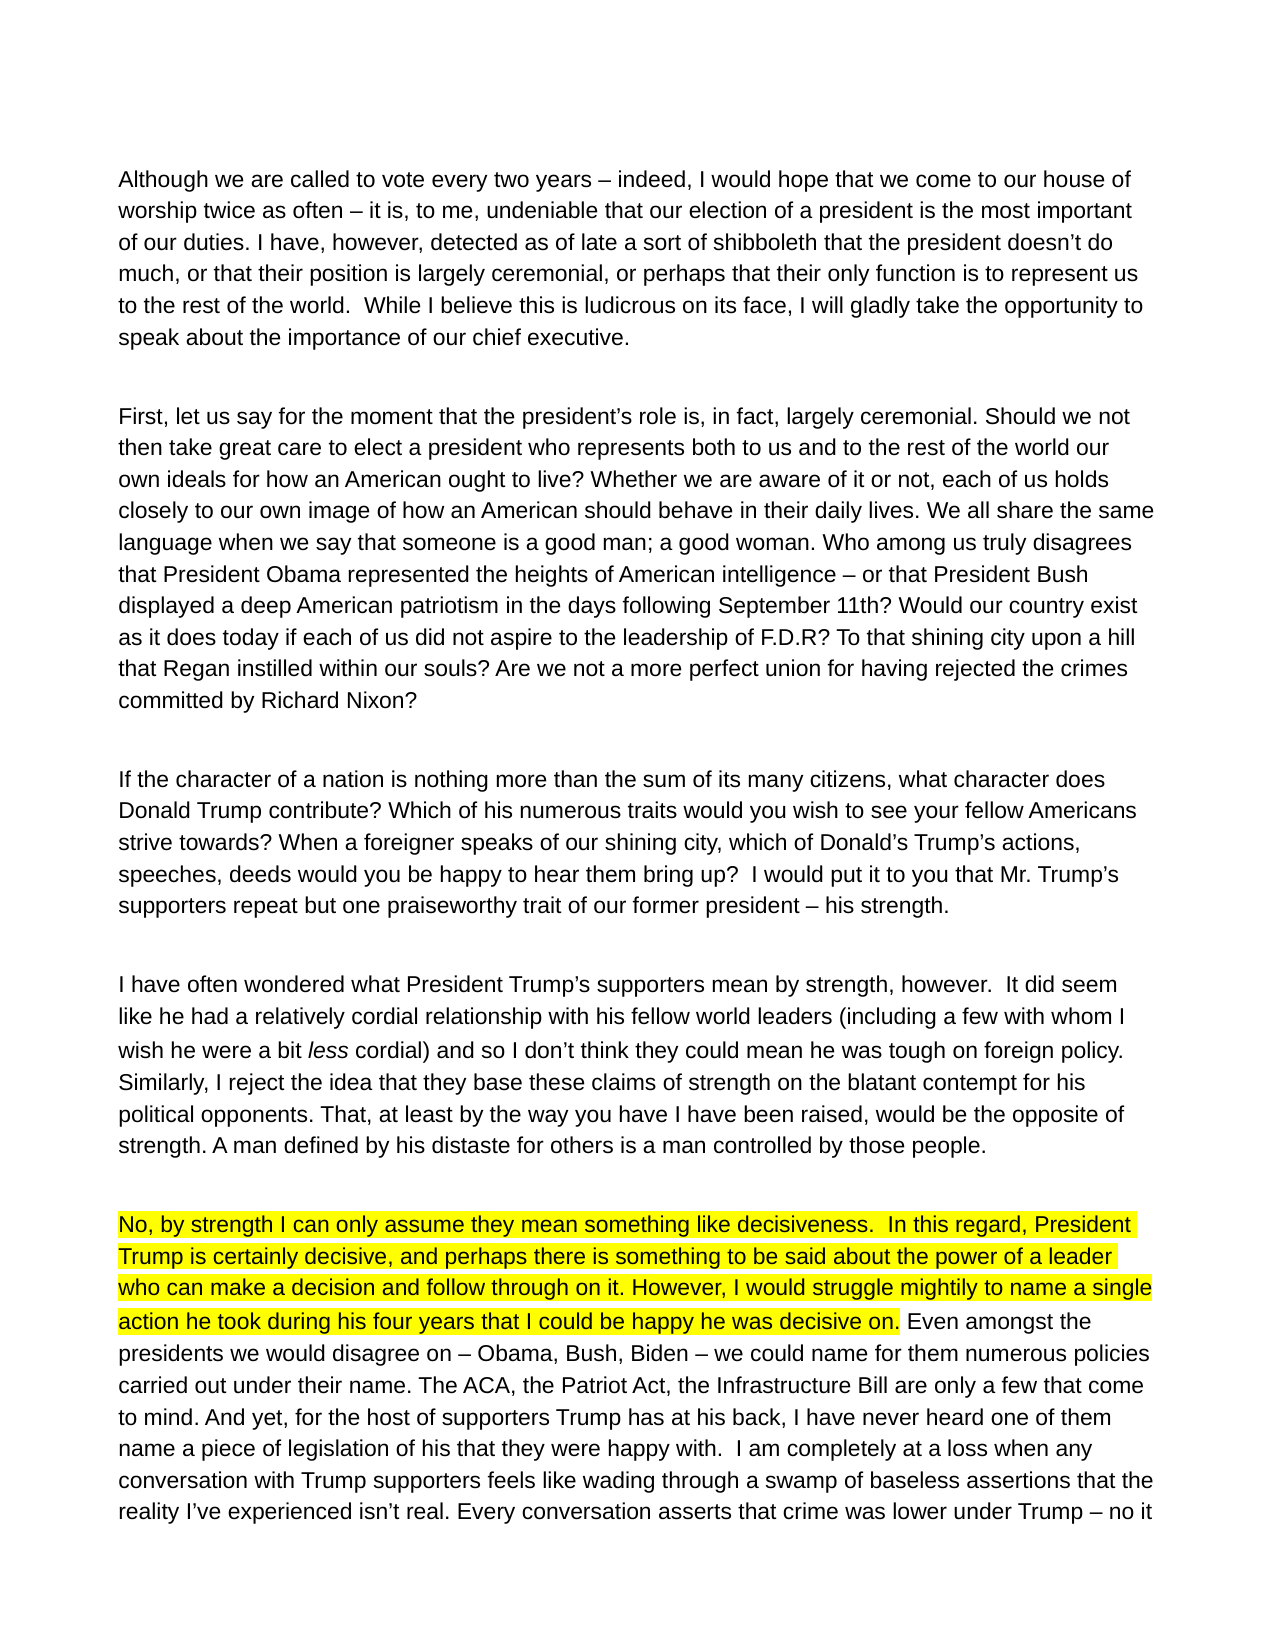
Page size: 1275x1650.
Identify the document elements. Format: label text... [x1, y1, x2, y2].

text If the character of a nation is nothing more than the sum of its many citizens, what character does Donald Trump contribute? Which of his numerous traits would you wish to see your fellow Americans strive towards? When a foreigner speaks of our shining city, which of Donald’s Trump’s actions, speeches, deeds would you be happy to hear them bring up? I would put it to you that Mr. Trump’s supporters repeat but one praiseworthy trait of our former president – his strength. [118, 766, 1157, 918]
text No, by strength I can only assume they mean something like decisiveness. In this regard, President Trump is certainly decisive, and perhaps there is something to be said about the power of a leader who can make a decision and follow through on it. However, I would struggle mightily to name a single action he took during his four years that I could be happy he was decisive on. Even amongst the presidents we would disagree on – Obama, Bush, Biden – we could name for them numerous policies carried out under their name. The ACA, the Patriot Act, the Infrastructure Bill are only a few that come to mind. And yet, for the host of supporters Trump has at his back, I have never heard one of them name a piece of legislation of his that they were happy with. I am completely at a loss when any conversation with Trump supporters feels like wading through a swamp of baseless assertions that the reality I’ve experienced isn’t real. Every conversation asserts that crime was lower under Trump – no it [118, 1211, 1157, 1524]
text First, let us say for the moment that the president’s role is, in fact, largely ceremonial. Should we not then take great care to elect a president who represents both to us and to the rest of the world our own ideals for how an American ought to live? Whether we are aware of it or not, each of us holds closely to our own image of how an American should behave in their daily lives. We all share the same language when we say that someone is a good man; a good woman. Who among us truly disagrees that President Obama represented the heights of American intelligence – or that President Bush displayed a deep American patriotism in the days following September 11th? Would our country exist as it does today if each of us did not aspire to the leadership of F.D.R? To that shining city upon a hill that Regan instilled within our souls? Are we not a more perfect union for having rejected the crimes committed by Richard Nixon? [118, 403, 1157, 713]
text Although we are called to vote every two years – indeed, I would hope that we come to our house of worship twice as often – it is, to me, undeniable that our election of a president is the most important of our duties. I have, however, detected as of late a sort of shibboleth that the president doesn’t do much, or that their position is largely ceremonial, or perhaps that their only function is to represent us to the rest of the world. While I believe this is ludicrous on its face, I will gladly take the opportunity to speak about the importance of our chief executive. [118, 166, 1157, 350]
text I have often wondered what President Trump’s supporters mean by strength, however. It did seem like he had a relatively cordial relationship with his fellow world leaders (including a few with whom I wish he were a bit less cordial) and so I don’t think they could mean he was tough on foreign policy. Similarly, I reject the idea that they base these claims of strength on the blatant contempt for his political opponents. That, at least by the way you have I have been raised, would be the opposite of strength. A man defined by his distaste for others is a man controlled by those people. [118, 971, 1157, 1158]
